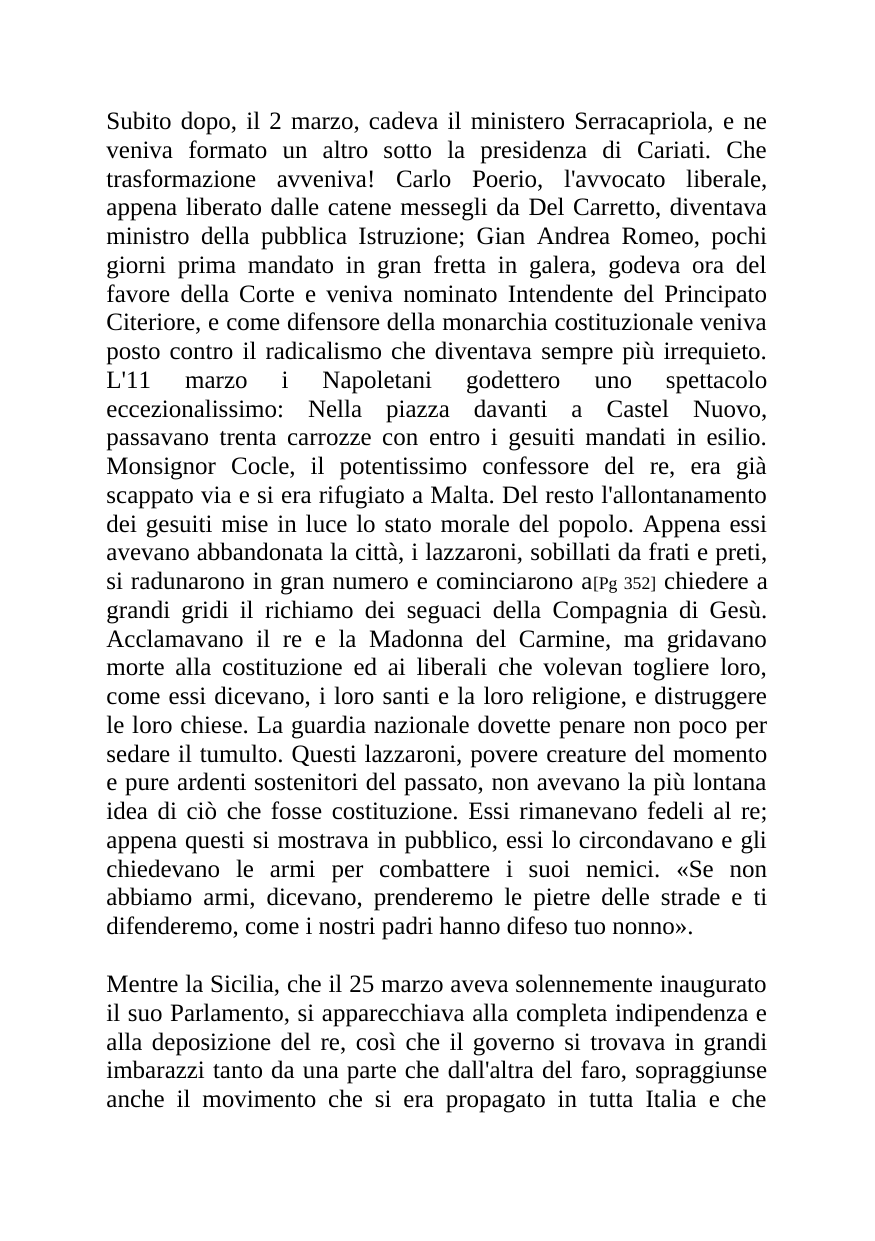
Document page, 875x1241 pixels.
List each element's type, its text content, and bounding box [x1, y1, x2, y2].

text Mentre la Sicilia, che il 25 marzo aveva solennemente inaugurato il suo Parlamento, si apparecchiava alla completa indipendenza e alla deposizione del re, così che il governo si trovava in grandi imbarazzi tanto da una parte che dall'altra del faro, sopraggiunse anche il movimento che si era propagato in tutta Italia e che [106, 969, 768, 1113]
text Subito dopo, il 2 marzo, cadeva il ministero Serracapriola, e ne veniva formato un altro sotto la presidenza di Cariati. Che trasformazione avveniva! Carlo Poerio, l'avvocato liberale, appena liberato dalle catene messegli da Del Carretto, diventava ministro della pubblica Istruzione; Gian Andrea Romeo, pochi giorni prima mandato in gran fretta in galera, godeva ora del favore della Corte e veniva nominato Intendente del Principato Citeriore, e come difensore della monarchia costituzionale veniva posto contro il radicalismo che diventava sempre più irrequieto. L'11 marzo i Napoletani godettero uno spettacolo eccezionalissimo: Nella piazza davanti a Castel Nuovo, passavano trenta carrozze con entro i gesuiti mandati in esilio. Monsignor Cocle, il potentissimo confessore del re, era già scappato via e si era rifugiato a Malta. Del resto l'allontanamento dei gesuiti mise in luce lo stato morale del popolo. Appena essi avevano abbandonata la città, i lazzaroni, sobillati da frati e preti, si radunarono in gran numero e cominciarono a[Pg 352] chiedere a grandi gridi il richiamo dei seguaci della Compagnia di Gesù. Acclamavano il re e la Madonna del Carmine, ma gridavano morte alla costituzione ed ai liberali che volevan togliere loro, come essi dicevano, i loro santi e la loro religione, e distruggere le loro chiese. La guardia nazionale dovette penare non poco per sedare il tumulto. Questi lazzaroni, povere creature del momento e pure ardenti sostenitori del passato, non avevano la più lontana idea di ciò che fosse costituzione. Essi rimanevano fedeli al re; appena questi si mostrava in pubblico, essi lo circondavano e gli chiedevano le armi per combattere i suoi nemici. «Se non abbiamo armi, dicevano, prenderemo le pietre delle strade e ti difenderemo, come i nostri padri hanno difeso tuo nonno». [106, 106, 768, 940]
